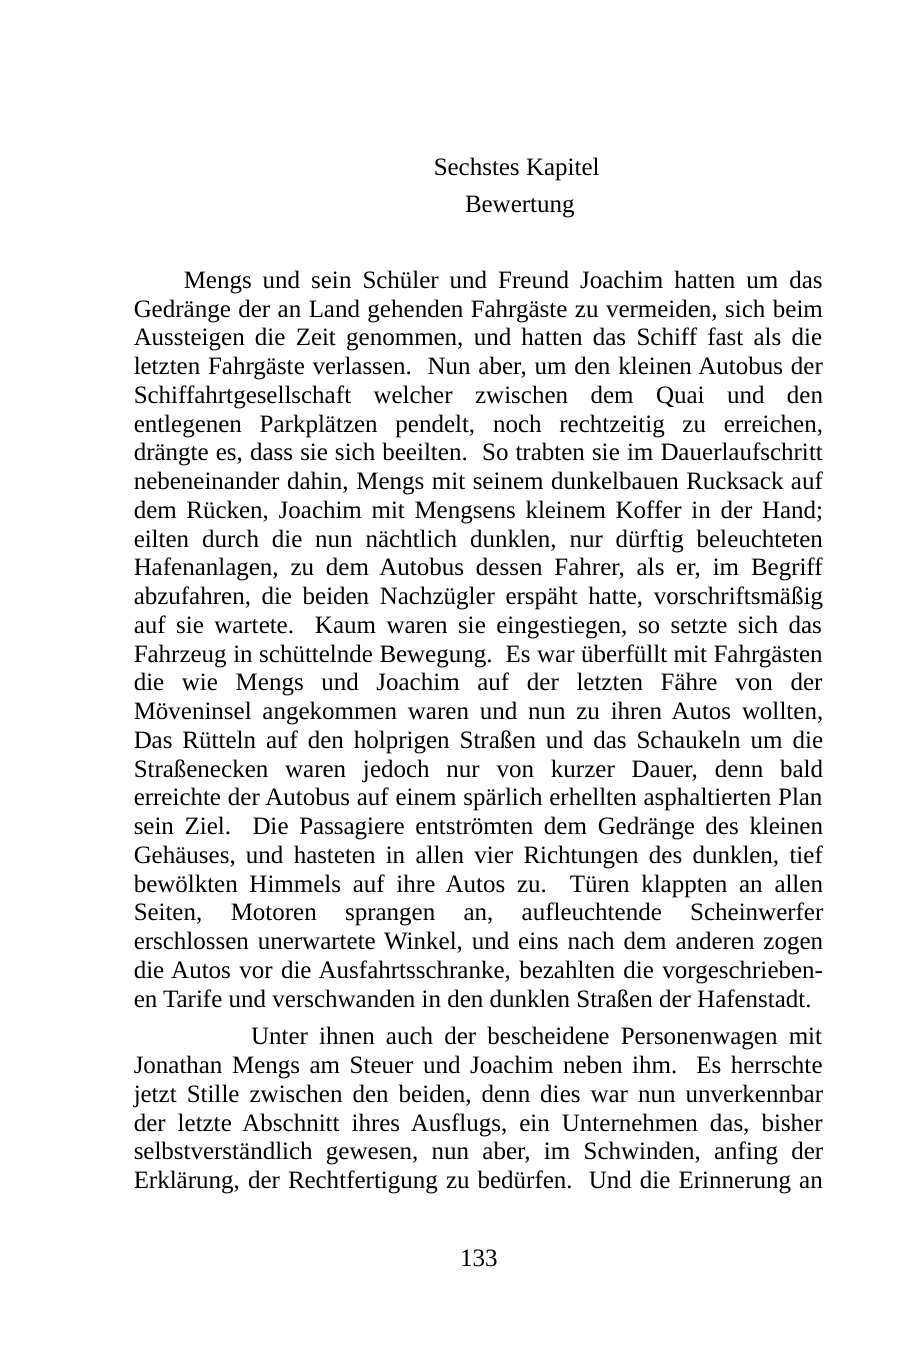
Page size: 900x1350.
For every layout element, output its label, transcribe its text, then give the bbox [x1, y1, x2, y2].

text Bewertung [133, 189, 823, 218]
text Sechstes Kapitel [133, 152, 823, 181]
text Unter ihnen auch der bescheidene Personenwagen mit Jonathan Mengs am Steuer und Joachim neben ihm. Es herrschte jetzt Stille zwischen den beiden, denn dies war nun unverkennbar der letzte Abschnitt ihres Ausflugs, ein Unternehmen das, bisher selbstverständlich gewesen, nun aber, im Schwinden, anfing der Erklärung, der Rechtfertigung zu bedürfen. Und die Erinnerung an [133, 1021, 823, 1194]
text Mengs und sein Schüler und Freund Joachim hatten um das Gedränge der an Land gehenden Fahrgäste zu vermeiden, sich beim Aussteigen die Zeit genommen, und hatten das Schiff fast als die letzten Fahrgäste verlassen. Nun aber, um den kleinen Autobus der Schiffahrtgesellschaft welcher zwischen dem Quai und den entlegenen Parkplätzen pendelt, noch rechtzeitig zu erreichen, drängte es, dass sie sich beeilten. So trabten sie im Dauerlaufschritt nebeneinander dahin, Mengs mit seinem dunkelbauen Rucksack auf dem Rücken, Joachim mit Mengsens kleinem Koffer in der Hand; eilten durch die nun nächtlich dunklen, nur dürftig beleuchteten Hafenanlagen, zu dem Autobus dessen Fahrer, als er, im Begriff abzufahren, die beiden Nachzügler erspäht hatte, vorschriftsmäßig auf sie wartete. Kaum waren sie eingestiegen, so setzte sich das Fahrzeug in schüttelnde Bewegung. Es war überfüllt mit Fahrgästen die wie Mengs und Joachim auf der letzten Fähre von der Möveninsel angekommen waren und nun zu ihren Autos wollten, Das Rütteln auf den holprigen Straßen und das Schaukeln um die Straßenecken waren jedoch nur von kurzer Dauer, denn bald erreichte der Autobus auf einem spärlich erhellten asphaltierten Plan sein Ziel. Die Passagiere entströmten dem Gedränge des kleinen Gehäuses, und hasteten in allen vier Richtungen des dunklen, tief bewölkten Himmels auf ihre Autos zu. Türen klappten an allen Seiten, Motoren sprangen an, aufleuchtende Scheinwerfer erschlossen unerwartete Winkel, und eins nach dem anderen zogen die Autos vor die Ausfahrtsschranke, bezahlten die vorgeschrieben-en Tarife und verschwanden in den dunklen Straßen der Hafenstadt. [133, 265, 823, 1012]
